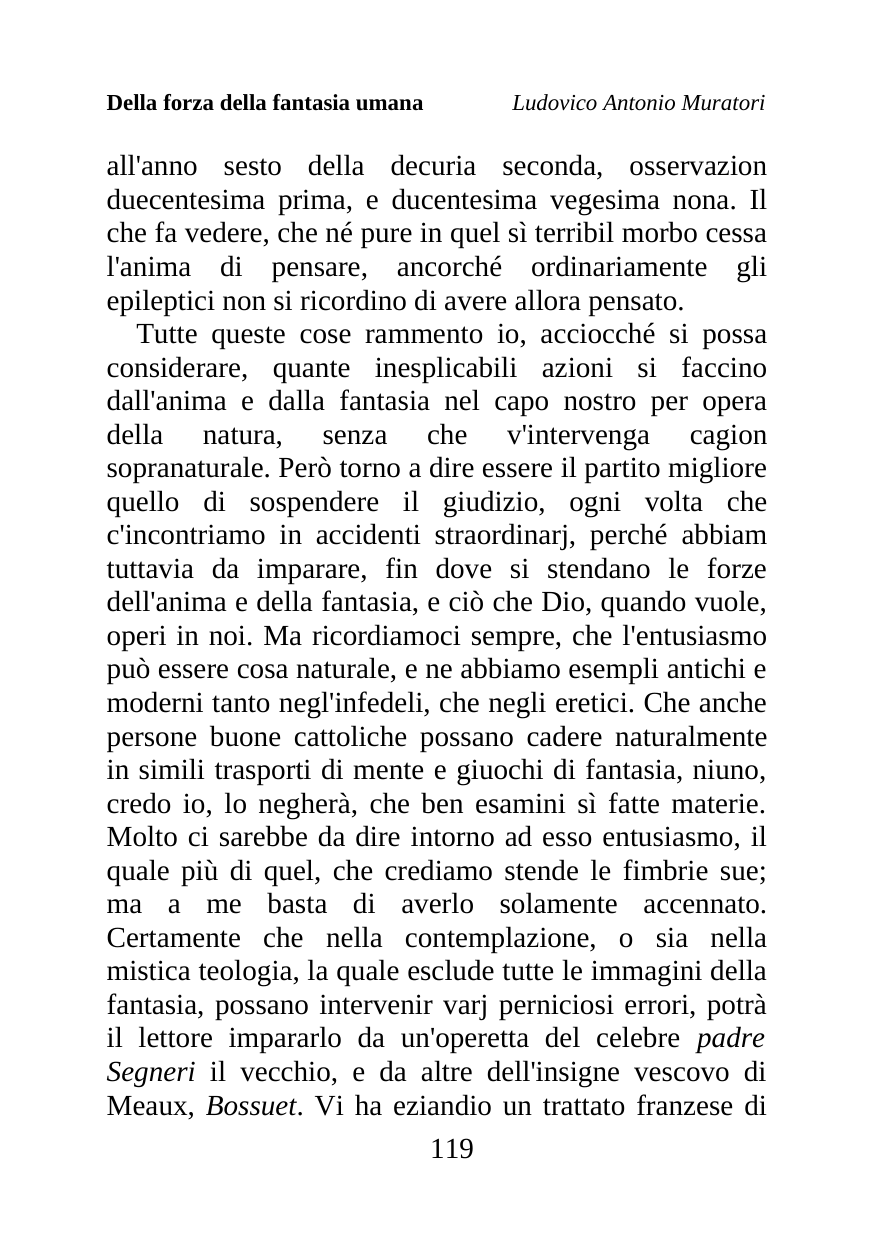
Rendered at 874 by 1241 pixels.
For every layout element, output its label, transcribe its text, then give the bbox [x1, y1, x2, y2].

text Tutte queste cose rammento io, acciocché si possa considerare, quante inesplicabili azioni si faccino dall'anima e dalla fantasia nel capo nostro per opera della natura, senza che v'intervenga cagion sopranaturale. Però torno a dire essere il partito migliore quello di sospendere il giudizio, ogni volta che c'incontriamo in accidenti straordinarj, perché abbiam tuttavia da imparare, fin dove si stendano le forze dell'anima e della fantasia, e ciò che Dio, quando vuole, operi in noi. Ma ricordiamoci sempre, che l'entusiasmo può essere cosa naturale, e ne abbiamo esempli antichi e moderni tanto negl'infedeli, che negli eretici. Che anche persone buone cattoliche possano cadere naturalmente in simili trasporti di mente e giuochi di fantasia, niuno, credo io, lo negherà, che ben esamini sì fatte materie. Molto ci sarebbe da dire intorno ad esso entusiasmo, il quale più di quel, che crediamo stende le fimbrie sue; ma a me basta di averlo solamente accennato. Certamente che nella contemplazione, o sia nella mistica teologia, la quale esclude tutte le immagini della fantasia, possano intervenir varj perniciosi errori, potrà il lettore impararlo da un'operetta del celebre padre Segneri il vecchio, e da altre dell'insigne vescovo di Meaux, Bossuet. Vi ha eziandio un trattato franzese di [106, 316, 768, 1121]
text all'anno sesto della decuria seconda, osservazion duecentesima prima, e ducentesima vegesima nona. Il che fa vedere, che né pure in quel sì terribil morbo cessa l'anima di pensare, ancorché ordinariamente gli epileptici non si ricordino di avere allora pensato. [106, 148, 768, 316]
